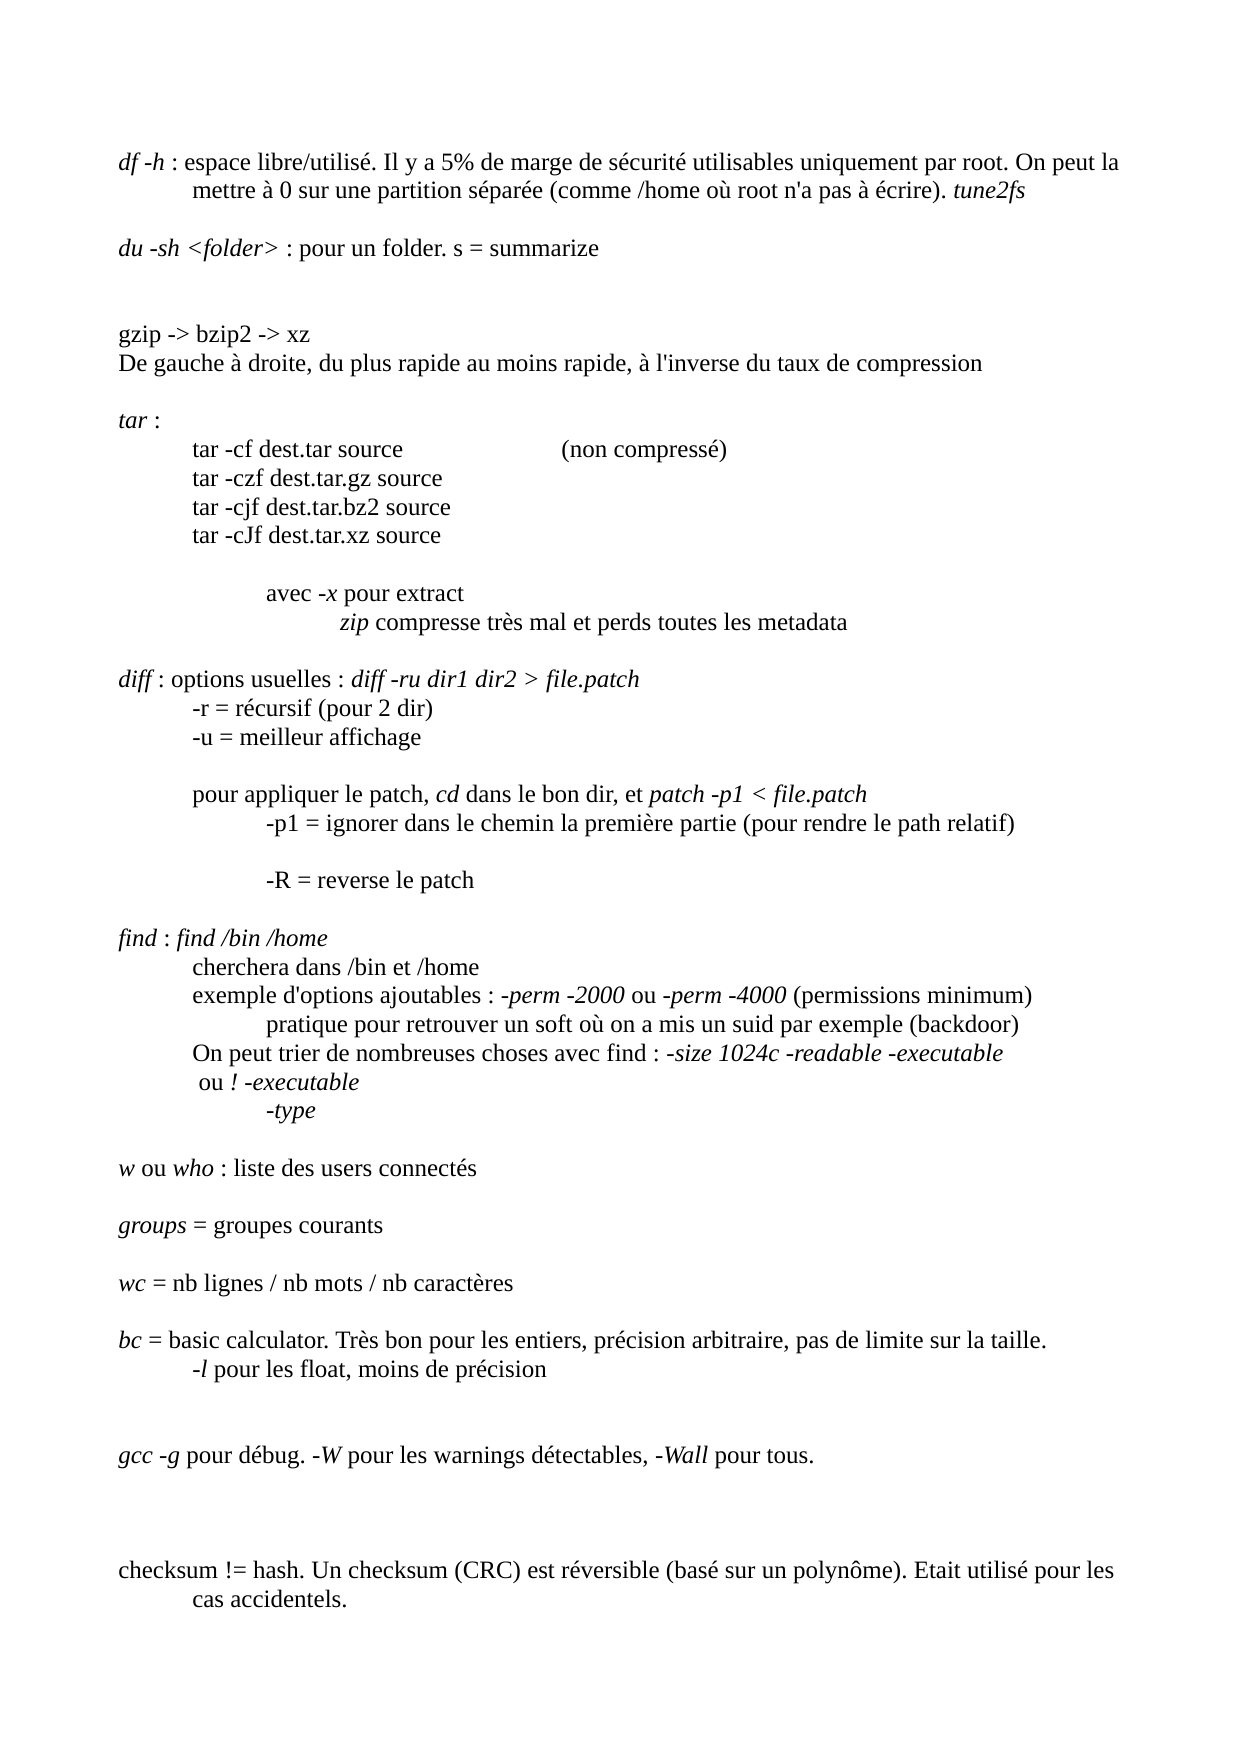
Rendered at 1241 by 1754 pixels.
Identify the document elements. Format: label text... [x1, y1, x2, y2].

text gcc -g pour débug. -W pour les warnings détectables, -Wall pour tous. [118, 1441, 1122, 1469]
text wc = nb lignes / nb mots / nb caractères [118, 1268, 1122, 1297]
text zip compresse très mal et perds toutes les metadata [118, 607, 1122, 636]
text checksum != hash. Un checksum (CRC) est réversible (basé sur un polynôme). Etait utilisé pour les cas accidentels. [118, 1556, 1122, 1613]
text find : find /bin /home [118, 923, 1122, 952]
text pour appliquer le patch, cd dans le bon dir, et patch -p1 < file.patch [118, 779, 1122, 808]
text tar -cf dest.tar source (non compressé) [118, 434, 1122, 463]
text du -sh <folder> : pour un folder. s = summarize [118, 233, 1122, 262]
text tar -cJf dest.tar.xz source [118, 521, 1122, 549]
text bc = basic calculator. Très bon pour les entiers, précision arbitraire, pas de limite sur la taille. [118, 1326, 1122, 1354]
text diff : options usuelles : diff -ru dir1 dir2 > file.patch [118, 664, 1122, 693]
text exemple d'options ajoutables : -perm -2000 ou -perm -4000 (permissions minimum) [118, 981, 1122, 1009]
text pratique pour retrouver un soft où on a mis un suid par exemple (backdoor) [118, 1009, 1122, 1038]
text cherchera dans /bin et /home [118, 952, 1122, 981]
text On peut trier de nombreuses choses avec find : -size 1024c -readable -executable [118, 1038, 1122, 1067]
text tar -czf dest.tar.gz source [118, 463, 1122, 492]
text tar -cjf dest.tar.bz2 source [118, 492, 1122, 521]
text -type [118, 1096, 1122, 1124]
text gzip -> bzip2 -> xz [118, 319, 1122, 348]
text groups = groupes courants [118, 1211, 1122, 1239]
text -R = reverse le patch [118, 866, 1122, 894]
text De gauche à droite, du plus rapide au moins rapide, à l'inverse du taux de compression [118, 348, 1122, 377]
text df -h : espace libre/utilisé. Il y a 5% de marge de sécurité utilisables uniquement par root. On peut la mettre à 0 sur une partition séparée (comme /home où root n'a pas à écrire). tune2fs [118, 147, 1122, 204]
text w ou who : liste des users connectés [118, 1153, 1122, 1182]
text ou ! -executable [118, 1067, 1122, 1096]
text -r = récursif (pour 2 dir) [118, 693, 1122, 722]
text -u = meilleur affichage [118, 722, 1122, 751]
text avec -x pour extract [118, 578, 1122, 607]
text tar : [118, 406, 1122, 434]
text -p1 = ignorer dans le chemin la première partie (pour rendre le path relatif) [118, 808, 1122, 837]
text -l pour les float, moins de précision [118, 1354, 1122, 1383]
